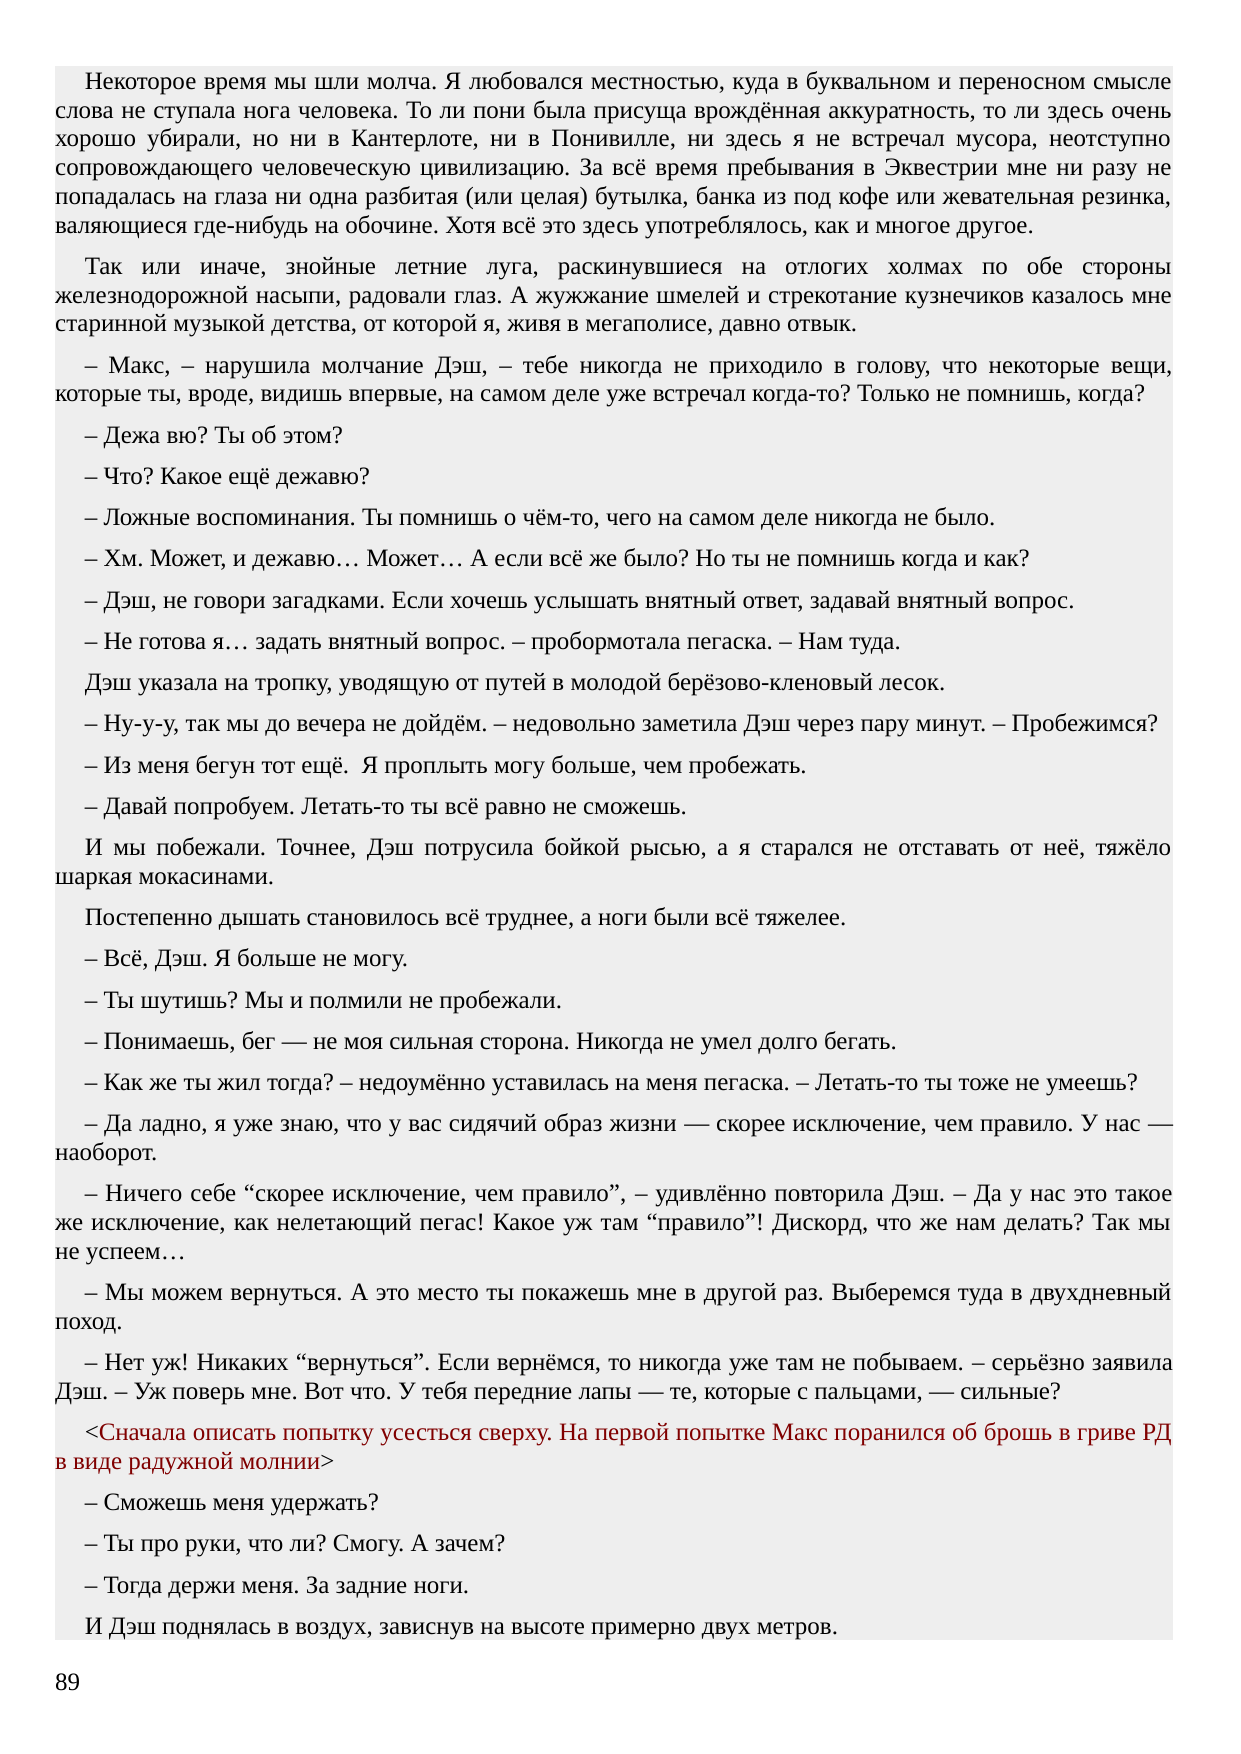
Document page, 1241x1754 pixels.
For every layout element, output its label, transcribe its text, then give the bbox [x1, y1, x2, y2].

text – Из меня бегун тот ещё. Я проплыть могу больше, чем пробежать. [55, 750, 1173, 778]
text – Мы можем вернуться. А это место ты покажешь мне в другой раз. Выберемся туда в двухдневный поход. [55, 1277, 1173, 1335]
text – Ложные воспоминания. Ты помнишь о чём-то, чего на самом деле никогда не было. [55, 502, 1173, 531]
text Так или иначе, знойные летние луга, раскинувшиеся на отлогих холмах по обе стороны железнодорожной насыпи, радовали глаз. А жужжание шмелей и стрекотание кузнечиков казалось мне старинной музыкой детства, от которой я, живя в мегаполисе, давно отвык. [55, 251, 1173, 337]
text Дэш указала на тропку, уводящую от путей в молодой берёзово-кленовый лесок. [55, 667, 1173, 696]
text И мы побежали. Точнее, Дэш потрусила бойкой рысью, а я старался не отставать от неё, тяжёло шаркая мокасинами. [55, 832, 1173, 890]
text – Да ладно, я уже знаю, что у вас сидячий образ жизни — скорее исключение, чем правило. У нас — наоборот. [55, 1108, 1173, 1166]
text – Понимаешь, бег — не моя сильная сторона. Никогда не умел долго бегать. [55, 1026, 1173, 1055]
text – Что? Какое ещё дежавю? [55, 461, 1173, 490]
text – Ты шутишь? Мы и полмили не пробежали. [55, 985, 1173, 1013]
text – Нет уж! Никаких “вернуться”. Если вернёмся, то никогда уже там не побываем. – серьёзно заявила Дэш. – Уж поверь мне. Вот что. У тебя передние лапы — те, которые с пальцами, — сильные? [55, 1347, 1173, 1405]
text – Ты про руки, что ли? Смогу. А зачем? [55, 1528, 1173, 1557]
text – Всё, Дэш. Я больше не могу. [55, 943, 1173, 972]
text – Хм. Может, и дежавю… Может… А если всё же было? Но ты не помнишь когда и как? [55, 543, 1173, 572]
text – Сможешь меня удержать? [55, 1487, 1173, 1516]
text – Макс, – нарушила молчание Дэш, – тебе никогда не приходило в голову, что некоторые вещи, которые ты, вроде, видишь впервые, на самом деле уже встречал когда-то? Только не помнишь, когда? [55, 350, 1173, 407]
text – Дэш, не говори загадками. Если хочешь услышать внятный ответ, задавай внятный вопрос. [55, 585, 1173, 613]
text – Ну-у-у, так мы до вечера не дойдём. – недовольно заметила Дэш через пару минут. – Пробежимся? [55, 708, 1173, 737]
text И Дэш поднялась в воздух, зависнув на высоте примерно двух метров. [55, 1611, 1173, 1640]
text – Не готова я… задать внятный вопрос. – пробормотала пегаска. – Нам туда. [55, 626, 1173, 655]
text – Тогда держи меня. За задние ноги. [55, 1570, 1173, 1598]
text Некоторое время мы шли молча. Я любовался местностью, куда в буквальном и переносном смысле слова не ступала нога человека. То ли пони была присуща врождённая аккуратность, то ли здесь очень хорошо убирали, но ни в Кантерлоте, ни в Понивилле, ни здесь я не встречал мусора, неотступно сопровождающего человеческую цивилизацию. За всё время пребывания в Эквестрии мне ни разу не попадалась на глаза ни одна разбитая (или целая) бутылка, банка из под кофе или жевательная резинка, валяющиеся где-нибудь на обочине. Хотя всё это здесь употреблялось, как и многое другое. [55, 66, 1173, 238]
text – Ничего себе “скорее исключение, чем правило”, – удивлённо повторила Дэш. – Да у нас это такое же исключение, как нелетающий пегас! Какое уж там “правило”! Дискорд, что же нам делать? Так мы не успеем… [55, 1178, 1173, 1265]
text Постепенно дышать становилось всё труднее, а ноги были всё тяжелее. [55, 902, 1173, 931]
text – Дежа вю? Ты об этом? [55, 420, 1173, 448]
text <Cначала описать попытку усесться сверху. На первой попытке Макс поранился об брошь в гриве РД в виде радужной молнии> [55, 1417, 1173, 1475]
text – Давай попробуем. Летать-то ты всё равно не сможешь. [55, 791, 1173, 820]
text – Как же ты жил тогда? – недоумённо уставилась на меня пегаска. – Летать-то ты тоже не умеешь? [55, 1067, 1173, 1096]
